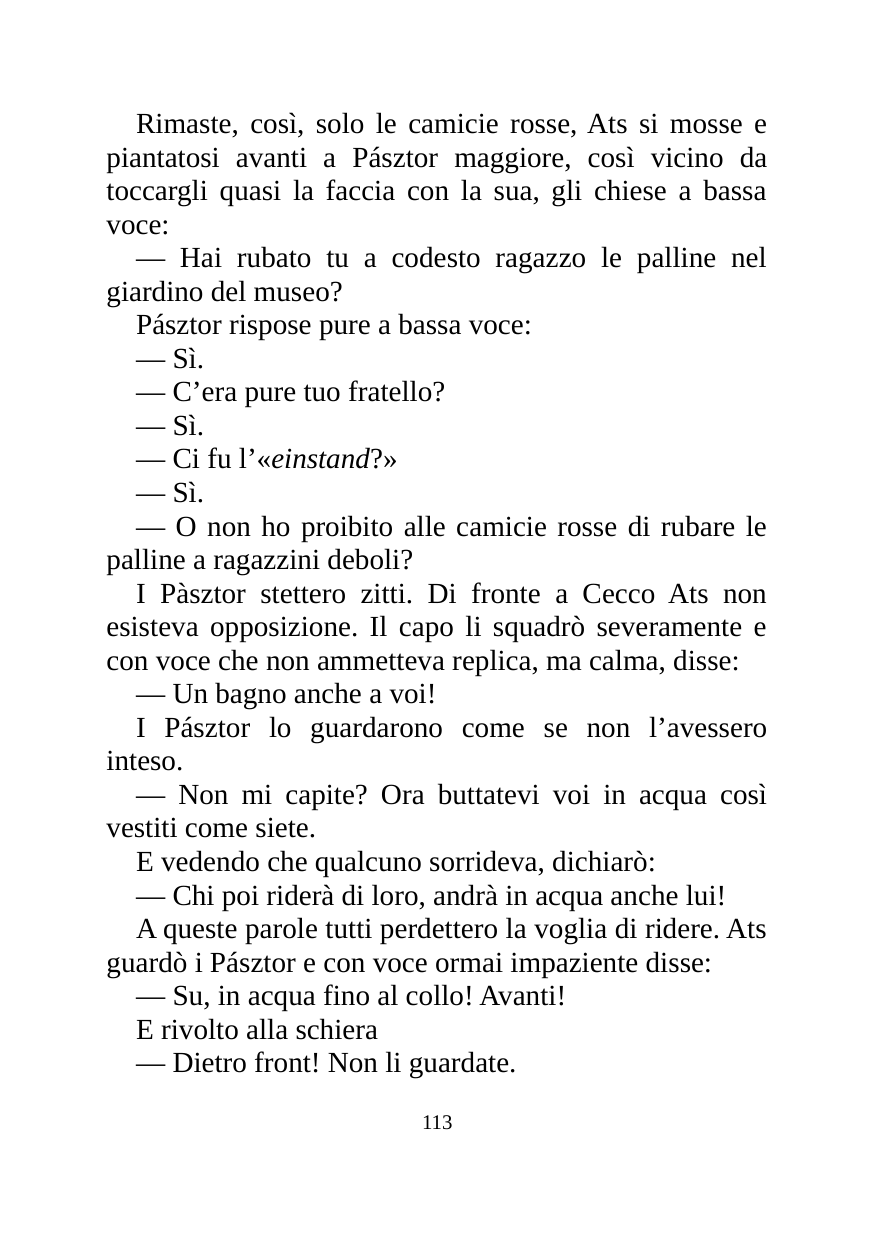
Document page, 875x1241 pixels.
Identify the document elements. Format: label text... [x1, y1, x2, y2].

text — Sì. [106, 408, 768, 442]
text A queste parole tutti perdettero la voglia di ridere. Ats guardò i Pásztor e con voce ormai impaziente disse: [106, 911, 768, 978]
text — Su, in acqua fino al collo! Avanti! [106, 978, 768, 1012]
text — Dietro front! Non li guardate. [106, 1045, 768, 1079]
text I Pásztor lo guardarono come se non l’avessero inteso. [106, 710, 768, 777]
text E rivolto alla schiera [106, 1012, 768, 1045]
text Rimaste, così, solo le camicie rosse, Ats si mosse e piantatosi avanti a Pásztor maggiore, così vicino da toccargli quasi la faccia con la sua, gli chiese a bassa voce: [106, 106, 768, 240]
text — Chi poi riderà di loro, andrà in acqua anche lui! [106, 878, 768, 911]
text — Un bagno anche a voi! [106, 676, 768, 710]
text E vedendo che qualcuno sorrideva, dichiarò: [106, 844, 768, 878]
text — Ci fu l’«einstand?» [106, 442, 768, 475]
text — C’era pure tuo fratello? [106, 374, 768, 408]
text — Hai rubato tu a codesto ragazzo le palline nel giardino del museo? [106, 240, 768, 307]
text — O non ho proibito alle camicie rosse di rubare le palline a ragazzini deboli? [106, 509, 768, 576]
text — Sì. [106, 475, 768, 509]
text — Sì. [106, 341, 768, 374]
text I Pàsztor stettero zitti. Di fronte a Cecco Ats non esisteva opposizione. Il capo li squadrò severamente e con voce che non ammetteva replica, ma calma, disse: [106, 576, 768, 676]
text — Non mi capite? Ora buttatevi voi in acqua così vestiti come siete. [106, 777, 768, 844]
text Pásztor rispose pure a bassa voce: [106, 307, 768, 341]
